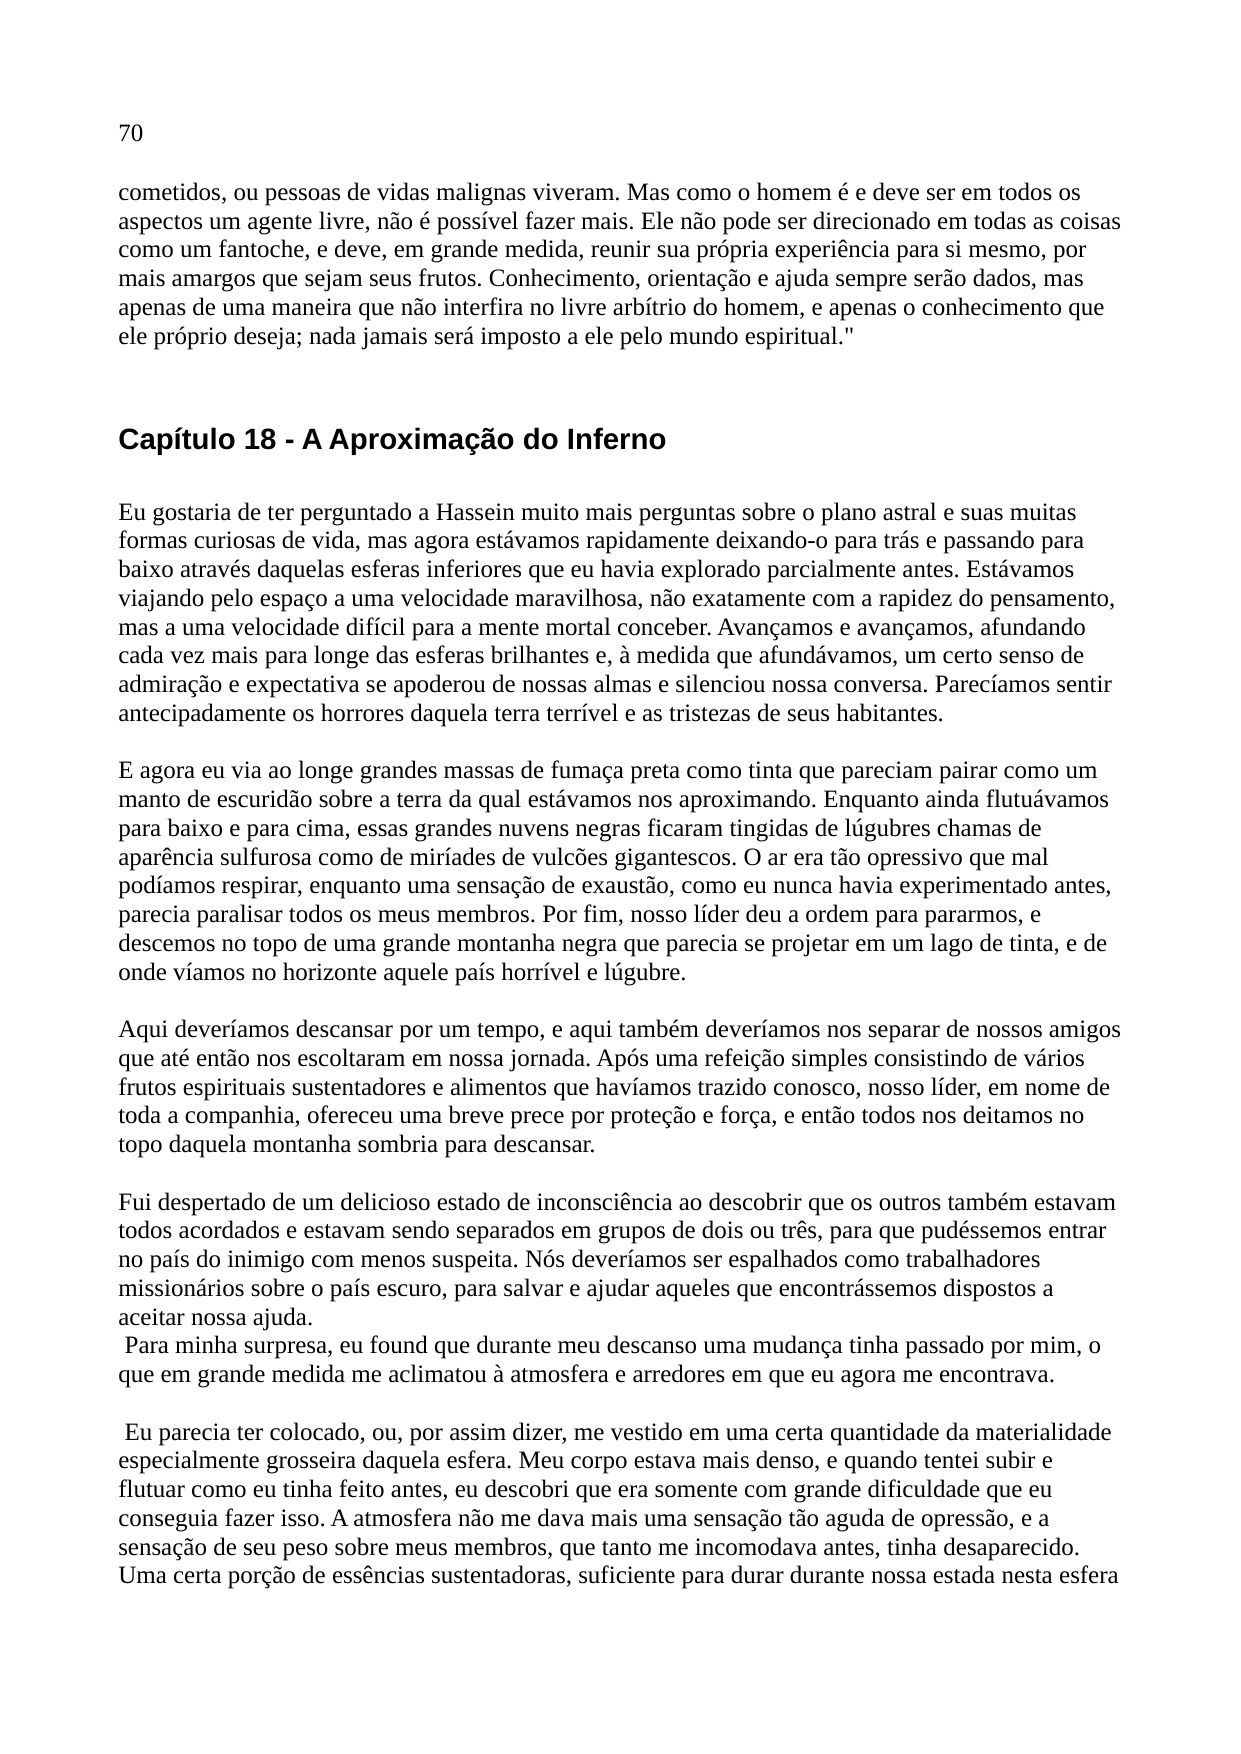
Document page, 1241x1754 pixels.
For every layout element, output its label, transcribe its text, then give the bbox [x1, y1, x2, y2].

subtitle Capítulo 18 ‑ A Aproximação do Inferno [118, 422, 1122, 455]
text Para minha surpresa, eu found que durante meu descanso uma mudança tinha passado por mim, o que em grande medida me aclimatou à atmosfera e arredores em que eu agora me encontrava. [118, 1330, 1122, 1388]
text Eu gostaria de ter perguntado a Hassein muito mais perguntas sobre o plano astral e suas muitas formas curiosas de vida, mas agora estávamos rapidamente deixando-o para trás e passando para baixo através daquelas esferas inferiores que eu havia explorado parcialmente antes. Estávamos viajando pelo espaço a uma velocidade maravilhosa, não exatamente com a rapidez do pensamento, mas a uma velocidade difícil para a mente mortal conceber. Avançamos e avançamos, afundando cada vez mais para longe das esferas brilhantes e, à medida que afundávamos, um certo senso de admiração e expectativa se apoderou de nossas almas e silenciou nossa conversa. Parecíamos sentir antecipadamente os horrores daquela terra terrível e as tristezas de seus habitantes. [118, 497, 1122, 727]
text Eu parecia ter colocado, ou, por assim dizer, me vestido em uma certa quantidade da materialidade especialmente grosseira daquela esfera. Meu corpo estava mais denso, e quando tentei subir e flutuar como eu tinha feito antes, eu descobri que era somente com grande dificuldade que eu conseguia fazer isso. A atmosfera não me dava mais uma sensação tão aguda de opressão, e a sensação de seu peso sobre meus membros, que tanto me incomodava antes, tinha desaparecido. Uma certa porção de essências sustentadoras, suficiente para durar durante nossa estada nesta esfera [118, 1417, 1122, 1589]
text Fui despertado de um delicioso estado de inconsciência ao descobrir que os outros também estavam todos acordados e estavam sendo separados em grupos de dois ou três, para que pudéssemos entrar no país do inimigo com menos suspeita. Nós deveríamos ser espalhados como trabalhadores missionários sobre o país escuro, para salvar e ajudar aqueles que encontrássemos dispostos a aceitar nossa ajuda. [118, 1187, 1122, 1330]
text Aqui deveríamos descansar por um tempo, e aqui também deveríamos nos separar de nossos amigos que até então nos escoltaram em nossa jornada. Após uma refeição simples consistindo de vários frutos espirituais sustentadores e alimentos que havíamos trazido conosco, nosso líder, em nome de toda a companhia, ofereceu uma breve prece por proteção e força, e então todos nos deitamos no topo daquela montanha sombria para descansar. [118, 1014, 1122, 1158]
text cometidos, ou pessoas de vidas malignas viveram. Mas como o homem é e deve ser em todos os aspectos um agente livre, não é possível fazer mais. Ele não pode ser direcionado em todas as coisas como um fantoche, e deve, em grande medida, reunir sua própria experiência para si mesmo, por mais amargos que sejam seus frutos. Conhecimento, orientação e ajuda sempre serão dados, mas apenas de uma maneira que não interfira no livre arbítrio do homem, e apenas o conhecimento que ele próprio deseja; nada jamais será imposto a ele pelo mundo espiritual." [118, 177, 1122, 349]
text E agora eu via ao longe grandes massas de fumaça preta como tinta que pareciam pairar como um manto de escuridão sobre a terra da qual estávamos nos aproximando. Enquanto ainda flutuávamos para baixo e para cima, essas grandes nuvens negras ficaram tingidas de lúgubres chamas de aparência sulfurosa como de miríades de vulcões gigantescos. O ar era tão opressivo que mal podíamos respirar, enquanto uma sensação de exaustão, como eu nunca havia experimentado antes, parecia paralisar todos os meus membros. Por fim, nosso líder deu a ordem para pararmos, e descemos no topo de uma grande montanha negra que parecia se projetar em um lago de tinta, e de onde víamos no horizonte aquele país horrível e lúgubre. [118, 755, 1122, 985]
